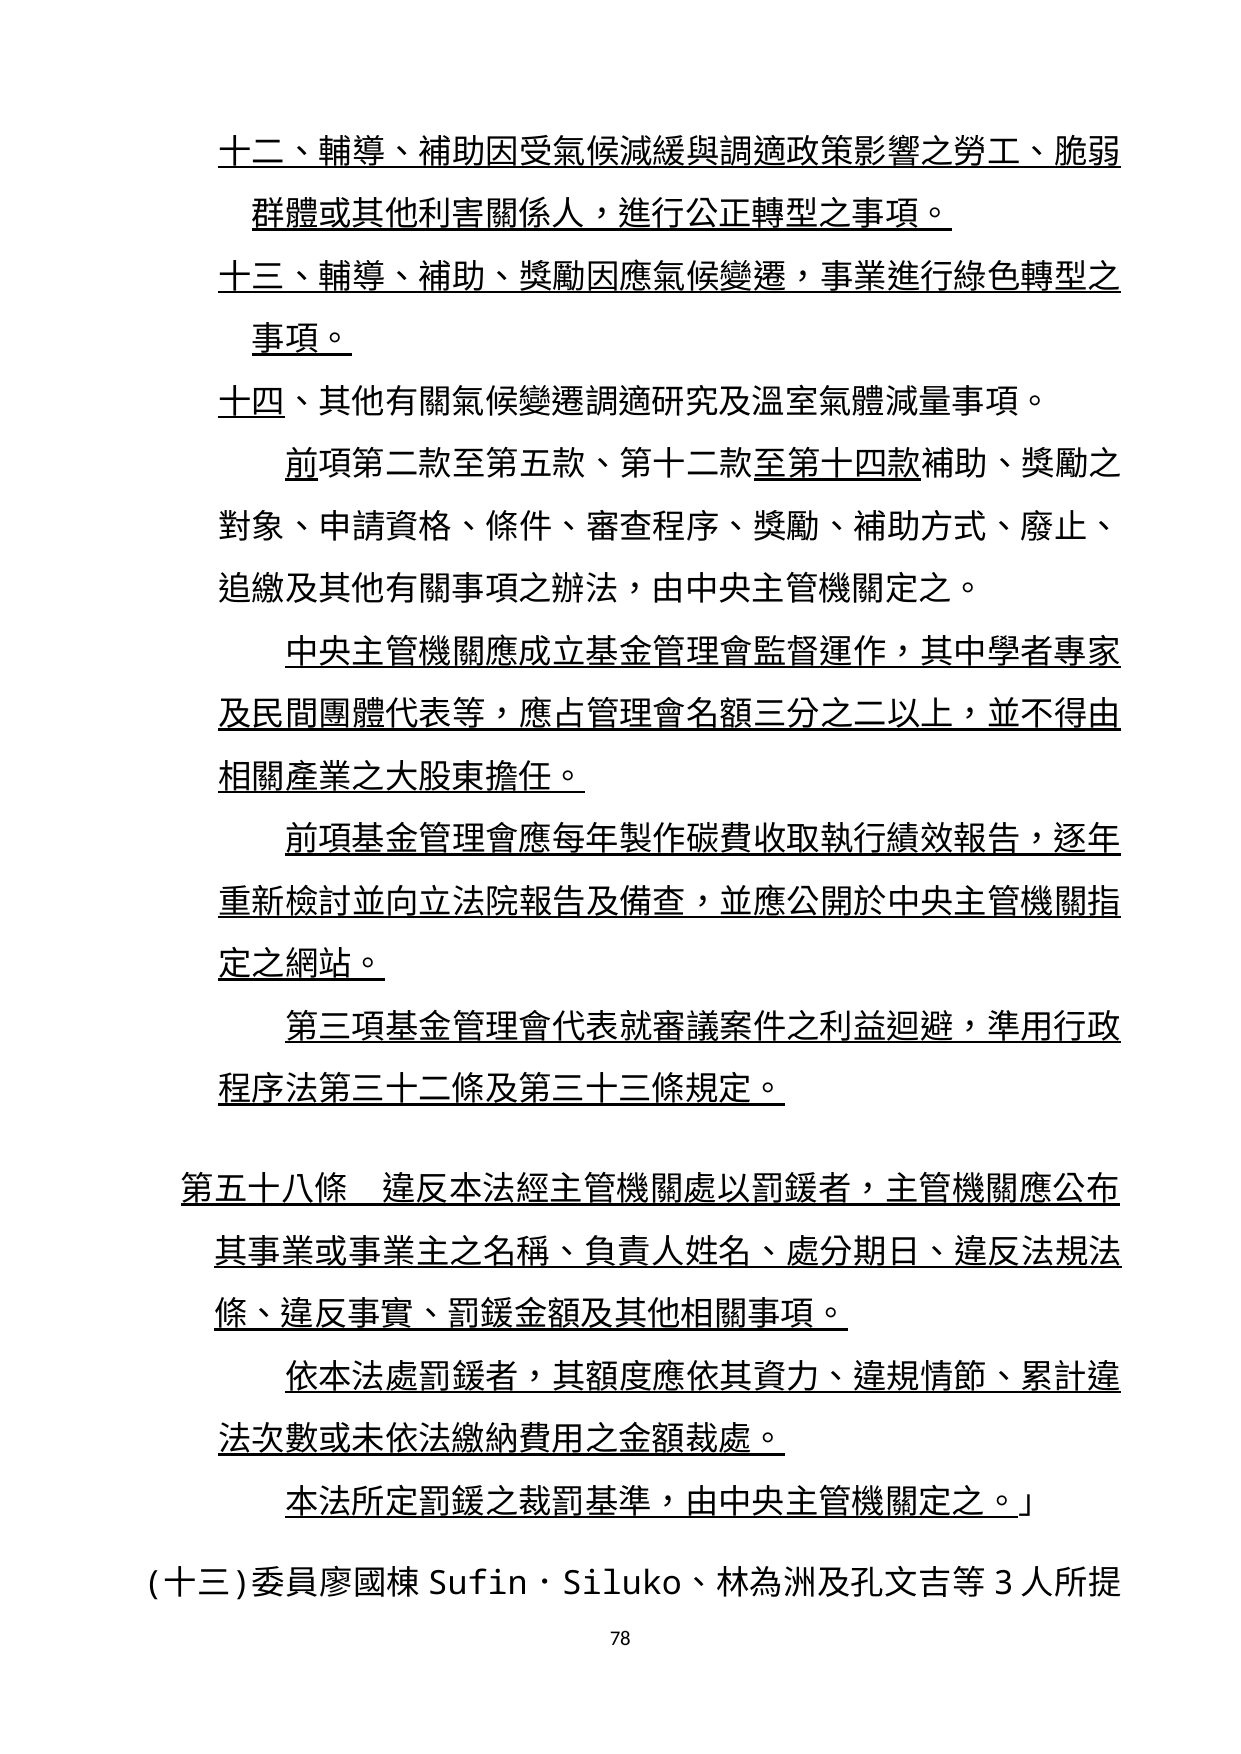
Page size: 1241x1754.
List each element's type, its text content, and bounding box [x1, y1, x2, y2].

text 十三、輔導、補助、獎勵因應氣候變遷，事業進行綠色轉型之事項。 [218, 232, 1122, 357]
subtitle (十三)委員廖國棟Sufin．Siluko、林為洲及孔文吉等3人所提 [143, 1538, 1122, 1601]
text 前項基金管理會應每年製作碳費收取執行績效報告，逐年重新檢討並向立法院報告及備查，並應公開於中央主管機關指定之網站。 [218, 794, 1122, 982]
text 中央主管機關應成立基金管理會監督運作，其中學者專家及民間團體代表等，應占管理會名額三分之二以上，並不得由相關產業之大股東擔任。 [218, 607, 1122, 794]
text 依本法處罰鍰者，其額度應依其資力、違規情節、累計違法次數或未依法繳納費用之金額裁處。 [218, 1332, 1122, 1457]
text 前項第二款至第五款、第十二款至第十四款補助、獎勵之對象、申請資格、條件、審查程序、獎勵、補助方式、廢止、追繳及其他有關事項之辦法，由中央主管機關定之。 [218, 419, 1122, 607]
text 第三項基金管理會代表就審議案件之利益迴避，準用行政程序法第三十二條及第三十三條規定。 [218, 982, 1122, 1107]
text 十四、其他有關氣候變遷調適研究及溫室氣體減量事項。 [218, 357, 1122, 419]
text 十二、輔導、補助因受氣候減緩與調適政策影響之勞工、脆弱群體或其他利害關係人，進行公正轉型之事項。 [218, 107, 1122, 232]
text 本法所定罰鍰之裁罰基準，由中央主管機關定之。」 [218, 1457, 1122, 1519]
text 第五十八條 違反本法經主管機關處以罰鍰者，主管機關應公布其事業或事業主之名稱、負責人姓名、處分期日、違反法規法條、違反事實、罰鍰金額及其他相關事項。 [181, 1144, 1122, 1332]
